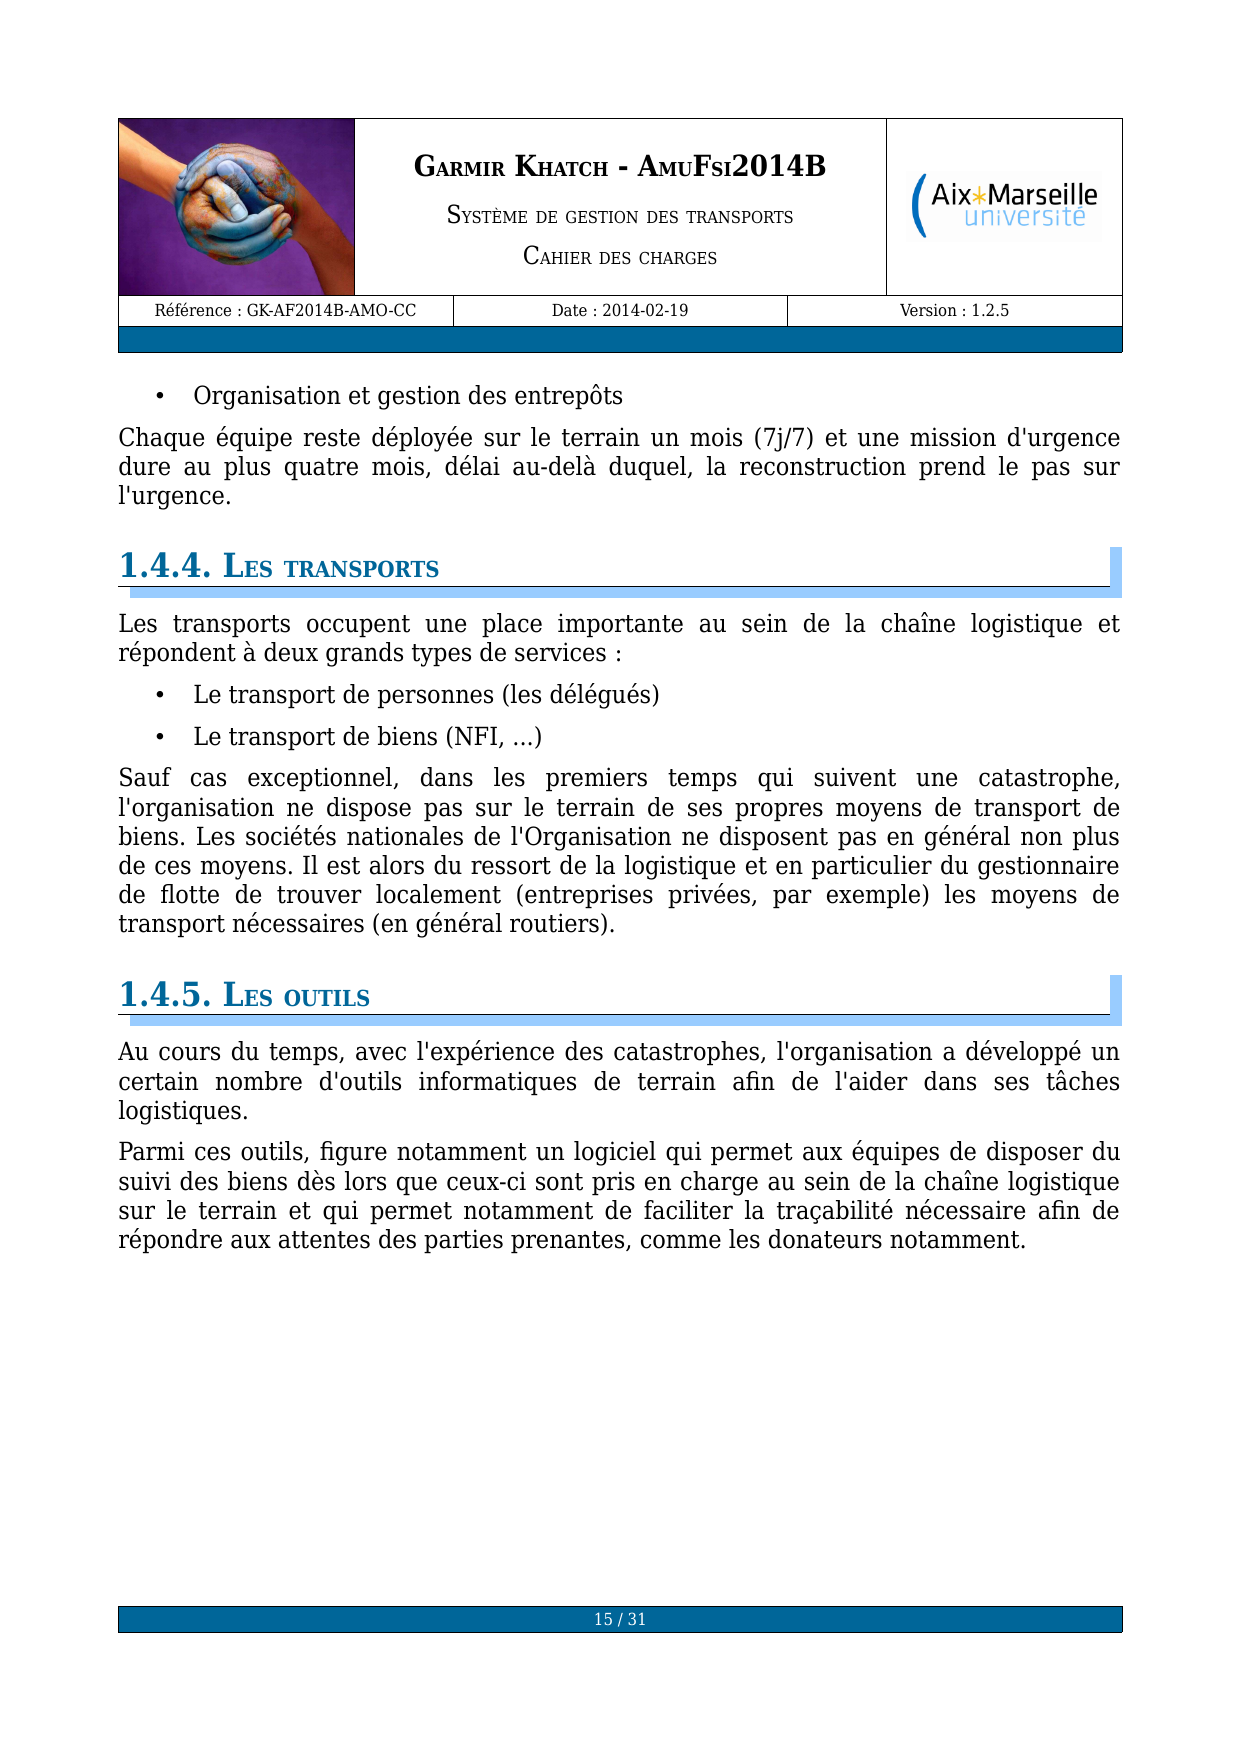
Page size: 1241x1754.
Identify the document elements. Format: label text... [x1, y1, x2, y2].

subtitle Les outils [118, 975, 1110, 1014]
text Les transports occupent une place importante au sein de la chaîne logistique et répondent à deux grands types de services : [118, 609, 1122, 668]
picture [887, 126, 1122, 288]
text Parmi ces outils, figure notamment un logiciel qui permet aux équipes de disposer du suivi des biens dès lors que ceux-ci sont pris en charge au sein de la chaîne logistique sur le terrain et qui permet notamment de faciliter la traçabilité nécessaire afin de répondre aux attentes des parties prenantes, comme les donateurs notamment. [118, 1137, 1122, 1254]
subtitle Les transports [118, 547, 1110, 586]
list Le transport de personnes (les délégués) [156, 680, 1122, 709]
text Sauf cas exceptionnel, dans les premiers temps qui suivent une catastrophe, l'organisation ne dispose pas sur le terrain de ses propres moyens de transport de biens. Les sociétés nationales de l'Organisation ne disposent pas en général non plus de ces moyens. Il est alors du ressort de la logistique et en particulier du gestionnaire de flotte de trouver localement (entreprises privées, par exemple) les moyens de transport nécessaires (en général routiers). [118, 763, 1122, 938]
list Organisation et gestion des entrepôts [156, 381, 1122, 410]
list Le transport de biens (NFI, ...) [156, 722, 1122, 751]
text Chaque équipe reste déployée sur le terrain un mois (7j/7) et une mission d'urgence dure au plus quatre mois, délai au-delà duquel, la reconstruction prend le pas sur l'urgence. [118, 423, 1122, 510]
text Au cours du temps, avec l'expérience des catastrophes, l'organisation a développé un certain nombre d'outils informatiques de terrain afin de l'aider dans ses tâches logistiques. [118, 1037, 1122, 1125]
picture [119, 119, 354, 295]
